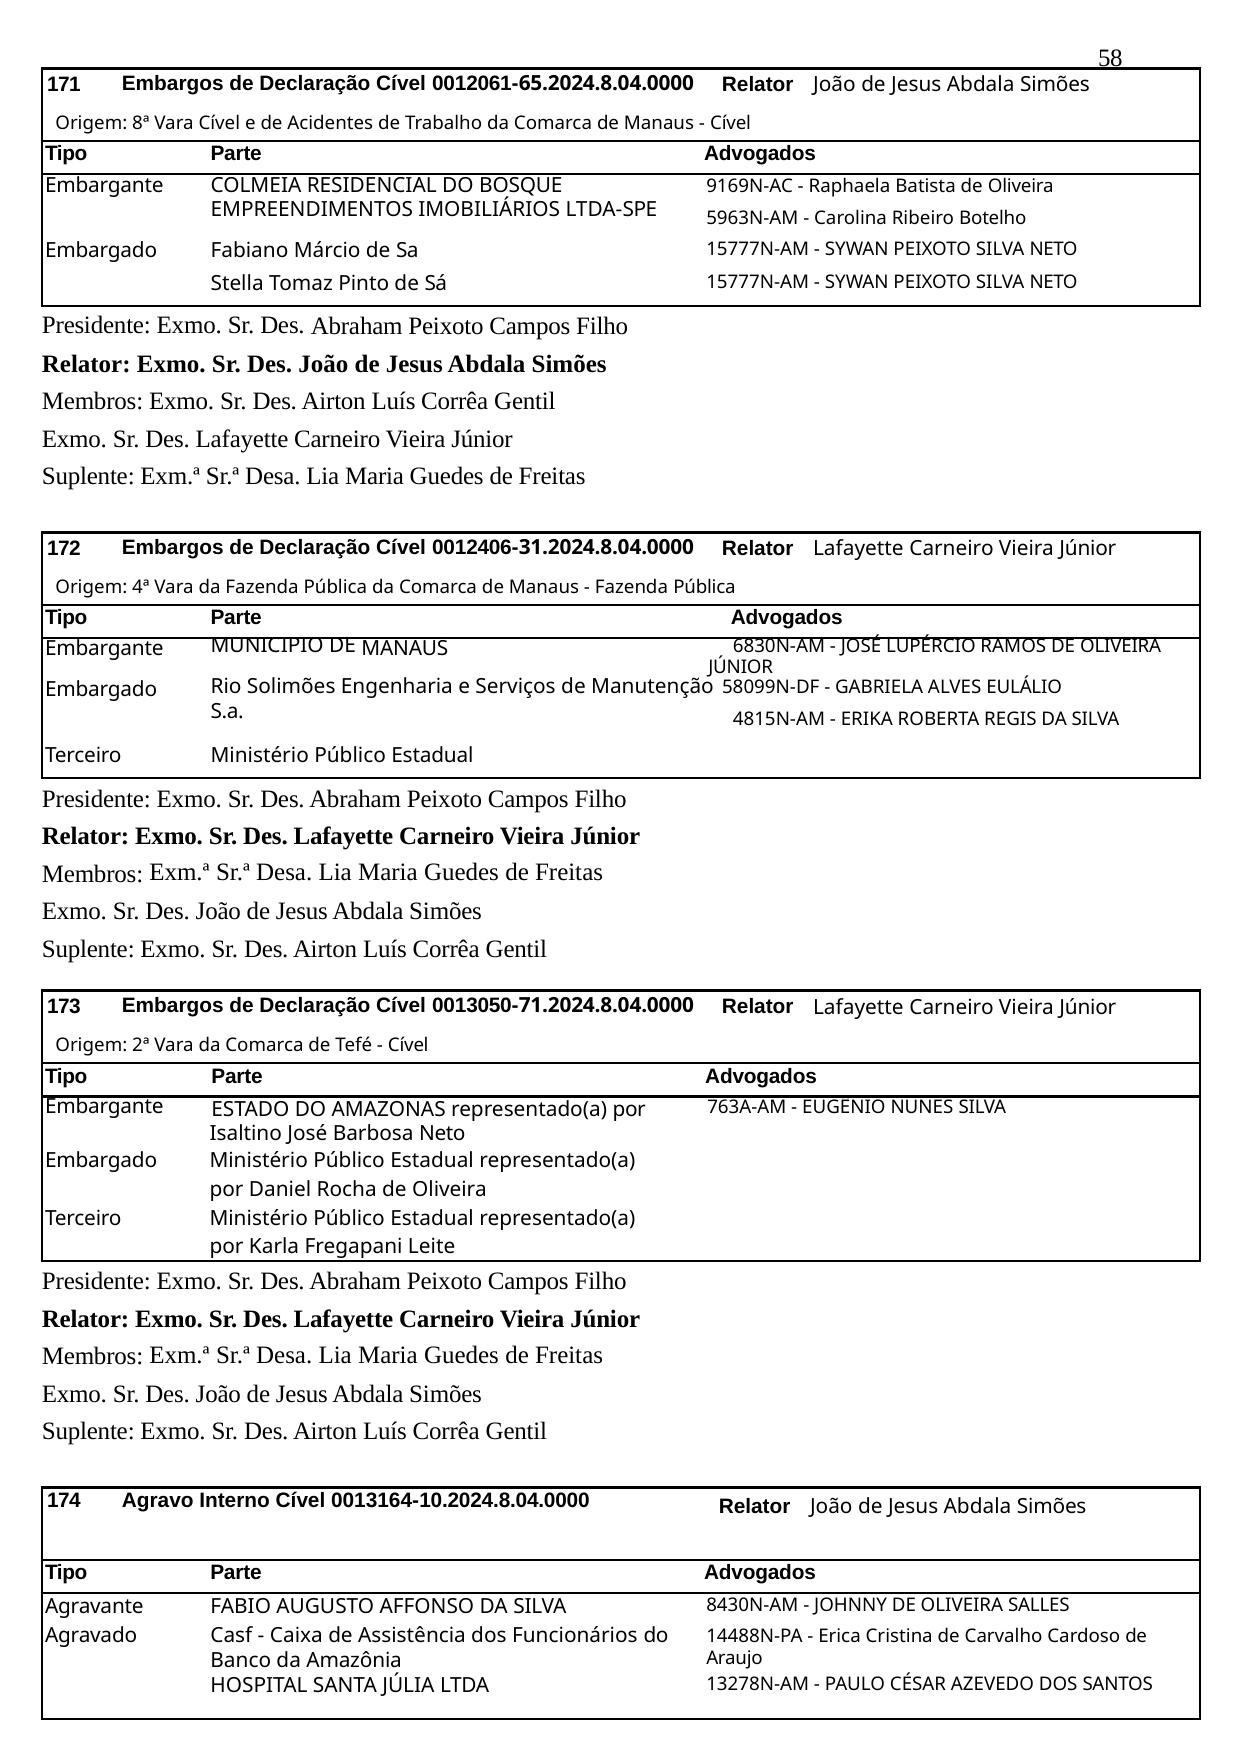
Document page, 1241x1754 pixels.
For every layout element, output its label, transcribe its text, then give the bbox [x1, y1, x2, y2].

table_cell FABIO AUGUSTO AFFONSO DA SILVA [173, 1594, 679, 1621]
table_cell 13278N-AM - PAULO CÉSAR AZEVEDO DOS SANTOS [679, 1674, 1199, 1718]
text Suplente: Exmo. Sr. Des. Airton Luís Corrêa Gentil [42, 932, 1211, 962]
table_cell 15777N-AM - SYWAN PEIXOTO SILVA NETO [689, 231, 1199, 264]
table_cell HOSPITAL SANTA JÚLIA LTDA [173, 1674, 679, 1718]
table_cell Tipo [43, 606, 183, 637]
table_cell Casf - Caixa de Assistência dos Funcionários do [173, 1621, 679, 1648]
table_cell 15777N-AM - SYWAN PEIXOTO SILVA NETO [689, 264, 1199, 305]
table_cell Advogados [689, 142, 1199, 173]
table_cell Embargado [43, 231, 183, 264]
table_cell Parte Advogados [183, 606, 1199, 637]
table_cell [43, 1648, 173, 1673]
table_cell Embargante [43, 639, 183, 660]
text Relator: Exmo. Sr. Des. Lafayette Carneiro Vieira Júnior [42, 820, 1211, 850]
table_cell Rio Solimões Engenharia e Serviços de Manutenção 58099N-DF - GABRIELA ALVES EULÁLIO [183, 679, 1199, 703]
text Presidente: Exmo. Sr. Des. Abraham Peixoto Campos Filho [42, 1265, 1211, 1295]
table_cell Tipo [43, 142, 183, 173]
table_cell Embargante ESTADO DO AMAZONAS representado(a) por 763A-AM - EUGÊNIO NUNES SILVA Isaltino José Barbosa Neto Embargado Ministério Público Estadual representado(a) por Daniel Rocha de Oliveira Terceiro Ministério Público Estadual representado(a) por Karla Fregapani Leite [43, 1098, 1199, 1260]
text Presidente: Exmo. Sr. Des. Abraham Peixoto Campos Filho [42, 782, 1211, 812]
table_cell [43, 1674, 173, 1718]
table_cell Tipo [43, 1561, 173, 1592]
table_cell JÚNIOR [183, 660, 1199, 679]
table_header 173 Embargos de Declaração Cível 0013050-71.2024.8.04.0000 Relator Lafayette Carneiro Vieira Júnior Origem: 2ª Vara da Comarca de Tefé - Cível [43, 992, 1199, 1062]
table_cell Araujo [679, 1648, 1199, 1673]
text Suplente: Exm.ª Sr.ª Desa. Lia Maria Guedes de Freitas [42, 460, 1211, 490]
table_header 172 Embargos de Declaração Cível 0012406-31.2024.8.04.0000 Relator Lafayette Carneiro Vieira Júnior Origem: 4ª Vara da Fazenda Pública da Comarca de Manaus - Fazenda Pública [43, 534, 1199, 603]
text Suplente: Exmo. Sr. Des. Airton Luís Corrêa Gentil [42, 1415, 1211, 1445]
text Membros: Exm.ª Sr.ª Desa. Lia Maria Guedes de Freitas [42, 857, 1211, 887]
text Exmo. Sr. Des. Lafayette Carneiro Vieira Júnior [42, 422, 1211, 453]
table_cell 14488N-PA - Erica Cristina de Carvalho Cardoso de [679, 1621, 1199, 1648]
table_cell EMPREENDIMENTOS IMOBILIÁRIOS LTDA-SPE [183, 197, 689, 231]
table_cell [43, 197, 183, 231]
table_cell Terceiro [43, 736, 183, 777]
text Relator: Exmo. Sr. Des. João de Jesus Abdala Simões [42, 347, 1211, 378]
table_cell 8430N-AM - JOHNNY DE OLIVEIRA SALLES [679, 1594, 1199, 1621]
table_cell MUNICIPIO DE MANAUS 6830N-AM - JOSÉ LUPÉRCIO RAMOS DE OLIVEIRA [183, 639, 1199, 660]
table_header 174 Agravo Interno Cível 0013164-10.2024.8.04.0000 [43, 1489, 679, 1559]
table_cell Agravante [43, 1594, 173, 1621]
table_cell Parte [173, 1561, 679, 1592]
table_cell Fabiano Márcio de Sa [183, 231, 689, 264]
table_cell [43, 703, 183, 736]
table_cell Embargante [43, 175, 183, 197]
text Membros: Exm.ª Sr.ª Desa. Lia Maria Guedes de Freitas [42, 1340, 1211, 1370]
table_cell Tipo Parte Advogados [43, 1064, 1199, 1095]
table_header 171 Embargos de Declaração Cível 0012061-65.2024.8.04.0000 Relator João de Jesus Abdala Simões Origem: 8ª Vara Cível e de Acidentes de Trabalho da Comarca de Manaus - Cível [43, 70, 1199, 139]
table_cell S.a. 4815N-AM - ERIKA ROBERTA REGIS DA SILVA [183, 703, 1199, 736]
table_cell Embargado [43, 679, 183, 703]
table_cell COLMEIA RESIDENCIAL DO BOSQUE [183, 175, 689, 197]
table_cell Advogados [679, 1561, 1199, 1592]
text Membros: Exmo. Sr. Des. Airton Luís Corrêa Gentil [42, 385, 1211, 415]
text Relator: Exmo. Sr. Des. Lafayette Carneiro Vieira Júnior [42, 1302, 1211, 1332]
text Exmo. Sr. Des. João de Jesus Abdala Simões [42, 1377, 1211, 1407]
table_cell 9169N-AC - Raphaela Batista de Oliveira [689, 175, 1199, 197]
table_cell Ministério Público Estadual [183, 736, 1199, 777]
text Exmo. Sr. Des. João de Jesus Abdala Simões [42, 895, 1211, 925]
table_cell Banco da Amazônia [173, 1648, 679, 1673]
text Presidente: Exmo. Sr. Des. Abraham Peixoto Campos Filho [42, 310, 1211, 340]
table_header Relator João de Jesus Abdala Simões [679, 1489, 1199, 1559]
table_cell 5963N-AM - Carolina Ribeiro Botelho [689, 197, 1199, 231]
table_cell Stella Tomaz Pinto de Sá [183, 264, 689, 305]
table_cell Parte [183, 142, 689, 173]
table_cell [43, 660, 183, 679]
table_cell Agravado [43, 1621, 173, 1648]
table_cell [43, 264, 183, 305]
